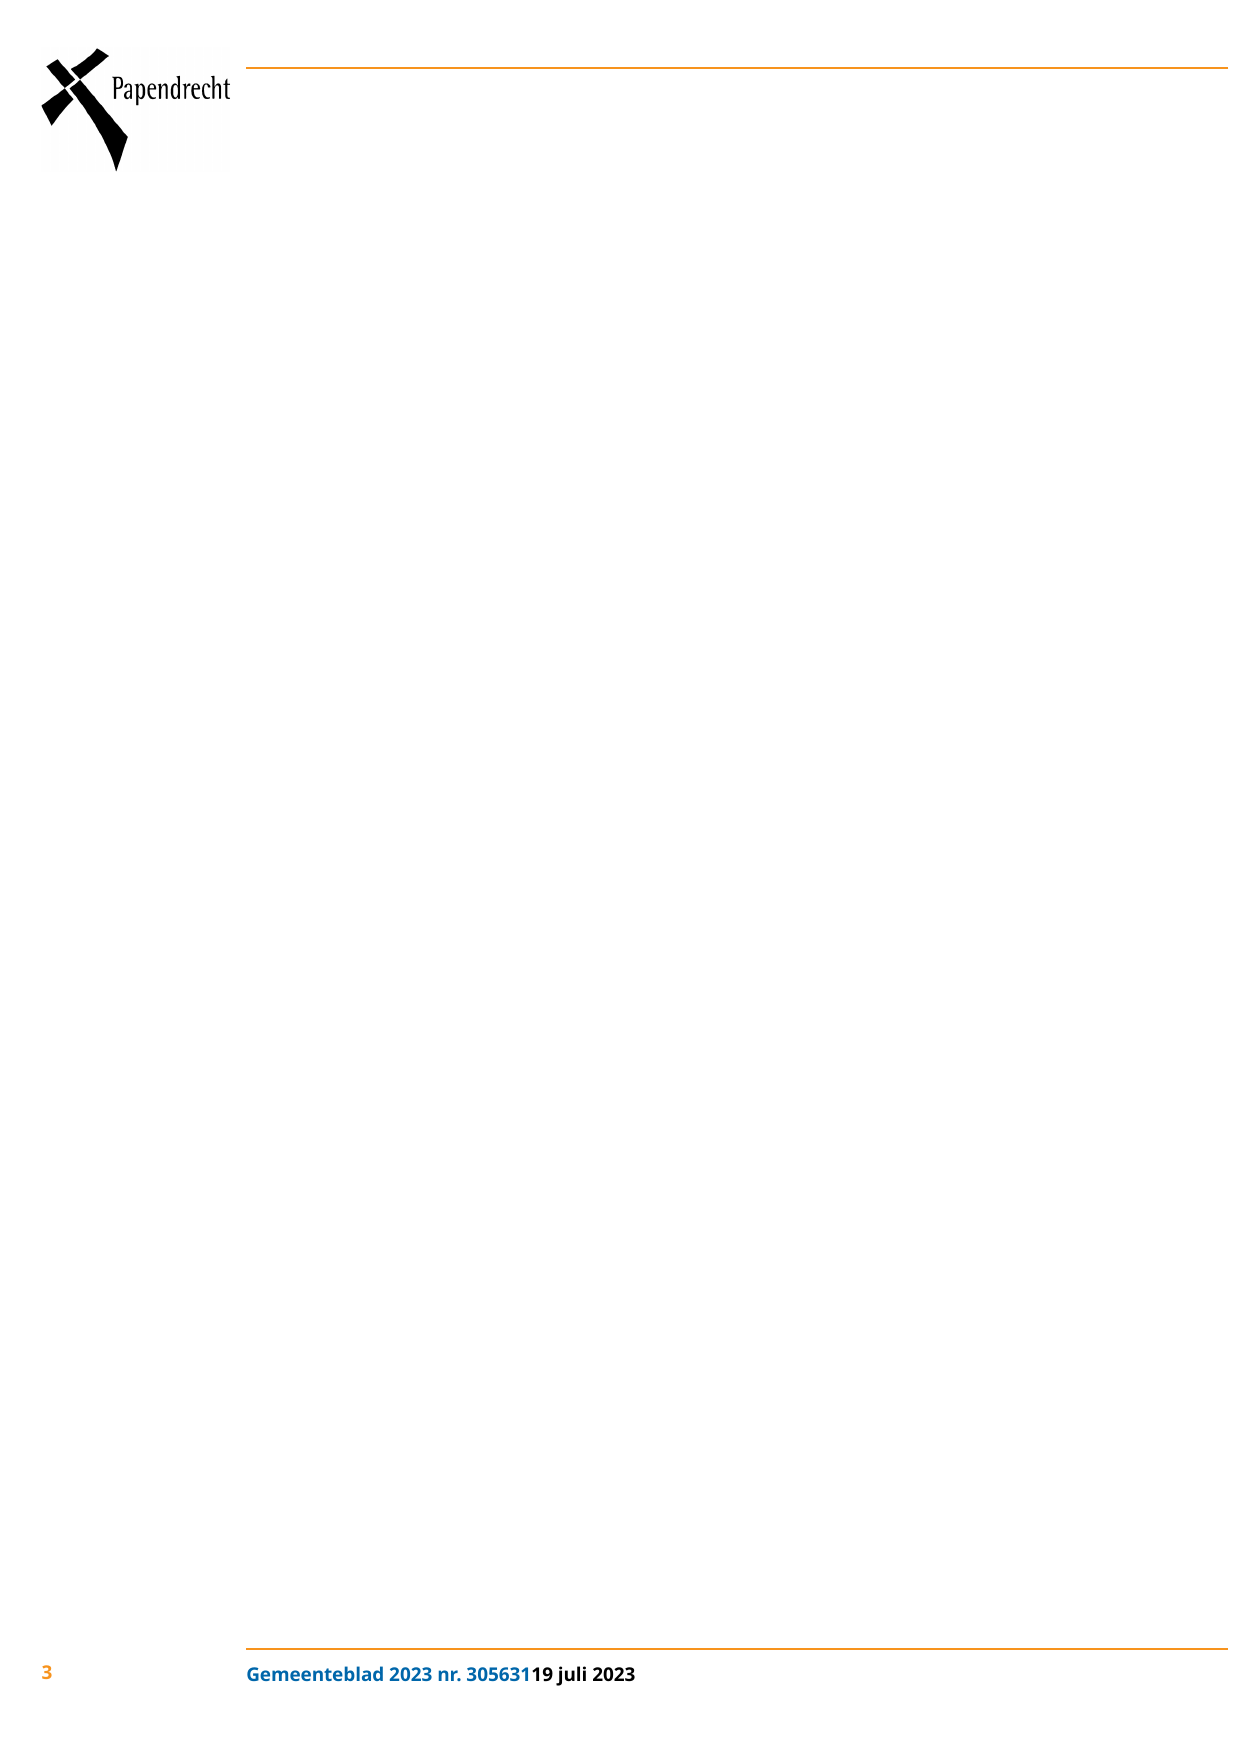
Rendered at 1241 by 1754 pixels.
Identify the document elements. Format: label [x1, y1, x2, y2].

picture [41, 47, 231, 172]
